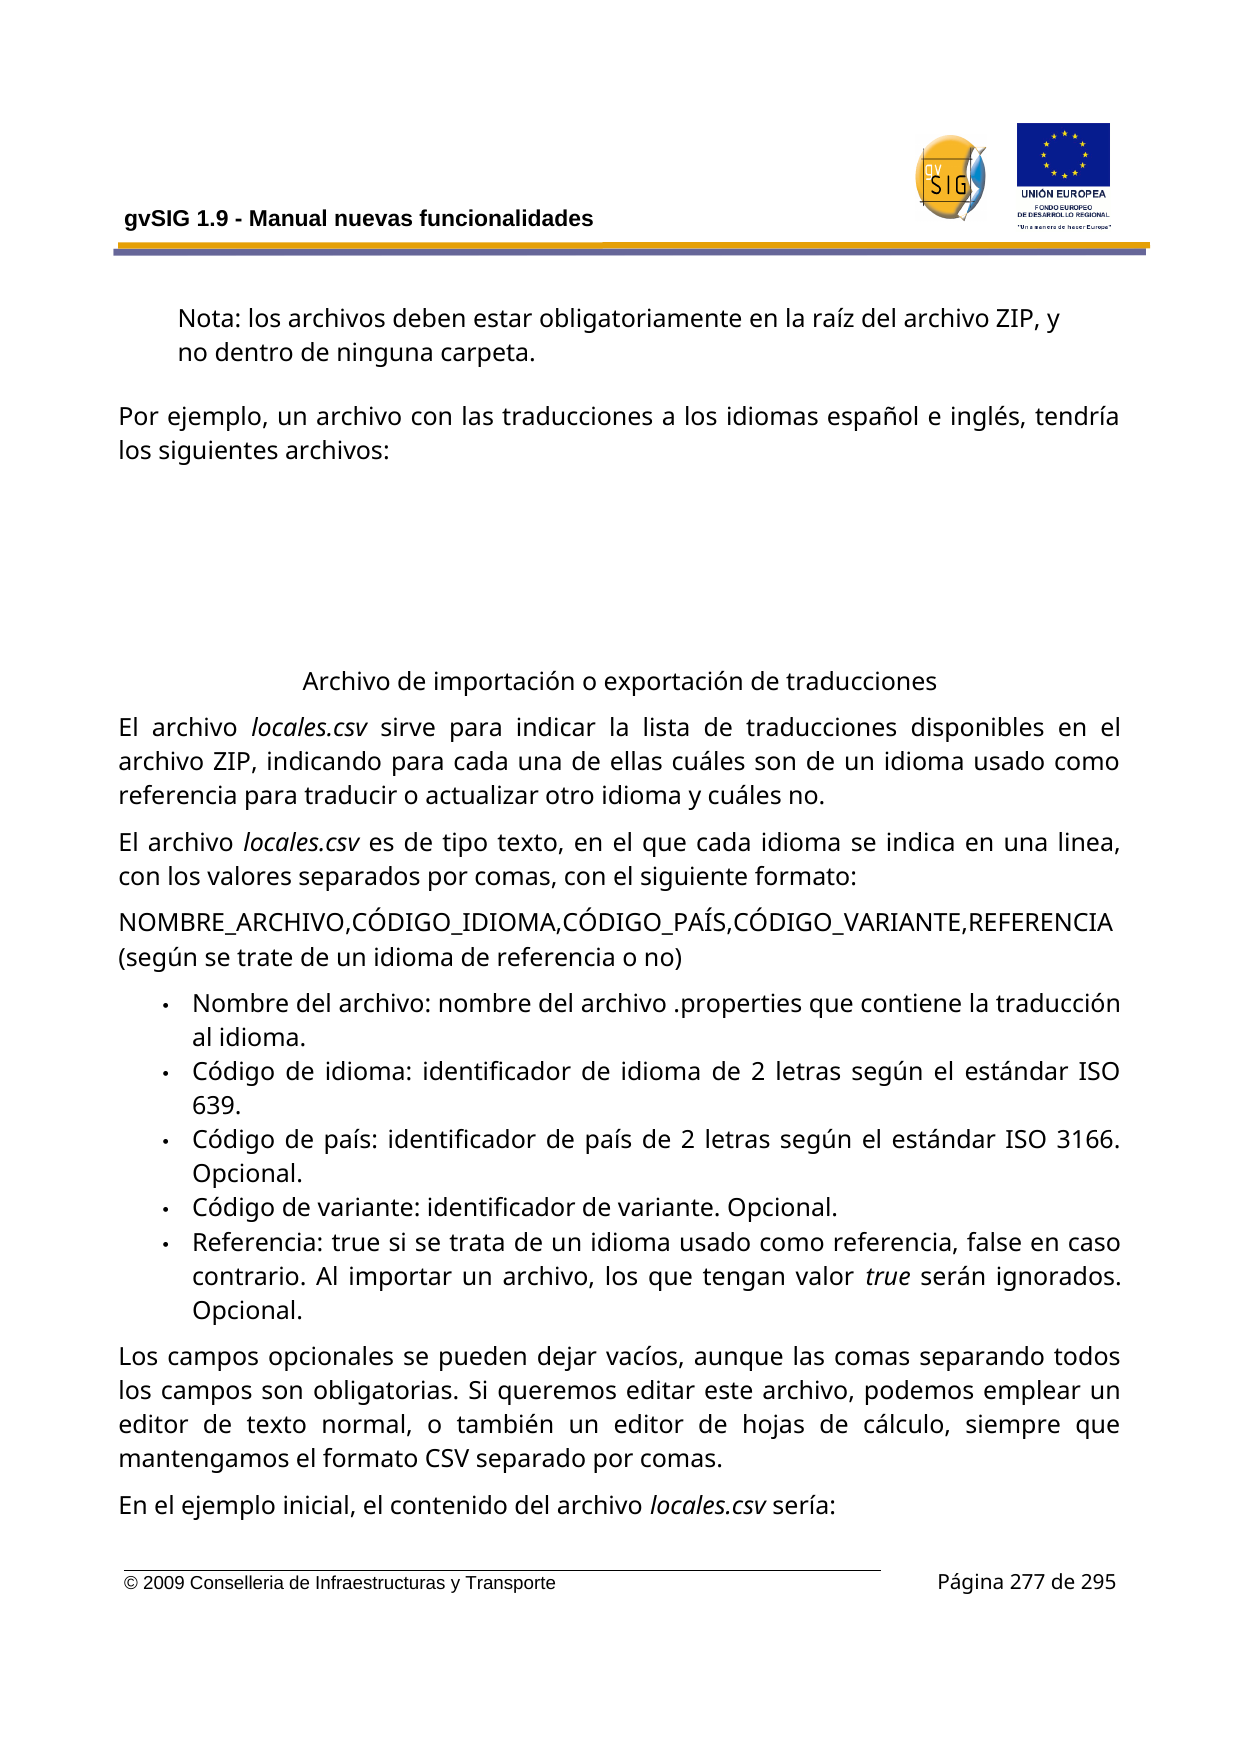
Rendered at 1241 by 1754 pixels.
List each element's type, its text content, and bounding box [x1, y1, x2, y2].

text El archivo locales.csv es de tipo texto, en el que cada idioma se indica en una linea, con los valores separados por comas, con el siguiente formato: [118, 824, 1122, 893]
text Archivo de importación o exportación de traducciones [118, 663, 1122, 697]
list Código de variante: identificador de variante. Opcional. [162, 1190, 1122, 1224]
list Nombre del archivo: nombre del archivo .properties que contiene la traducción al idioma. [162, 986, 1122, 1054]
list Código de idioma: identificador de idioma de 2 letras según el estándar ISO 639. [162, 1054, 1122, 1122]
text Nota: los archivos deben estar obligatoriamente en la raíz del archivo ZIP, y no dentro de ninguna carpeta. [177, 301, 1063, 369]
text Por ejemplo, un archivo con las traducciones a los idiomas español e inglés, tendría los siguientes archivos: [118, 398, 1122, 466]
text En el ejemplo inicial, el contenido del archivo locales.csv sería: [118, 1488, 1122, 1522]
picture [914, 134, 987, 222]
list Código de país: identificador de país de 2 letras según el estándar ISO 3166. Opcional. [162, 1122, 1122, 1190]
text Los campos opcionales se pueden dejar vacíos, aunque las comas separando todos los campos son obligatorias. Si queremos editar este archivo, podemos emplear un editor de texto normal, o también un editor de hojas de cálculo, siempre que mantengamos el formato CSV separado por comas. [118, 1339, 1122, 1475]
text El archivo locales.csv sirve para indicar la lista de traducciones disponibles en el archivo ZIP, indicando para cada una de ellas cuáles son de un idioma usado como referencia para traducir o actualizar otro idioma y cuáles no. [118, 710, 1122, 812]
list Referencia: true si se trata de un idioma usado como referencia, false en caso contrario. Al importar un archivo, los que tengan valor true serán ignorados. Opcional. [162, 1224, 1122, 1326]
picture [1015, 123, 1112, 232]
text NOMBRE_ARCHIVO,CÓDIGO_IDIOMA,CÓDIGO_PAÍS,CÓDIGO_VARIANTE,REFERENCIA (según se trate de un idioma de referencia o no) [118, 905, 1122, 973]
